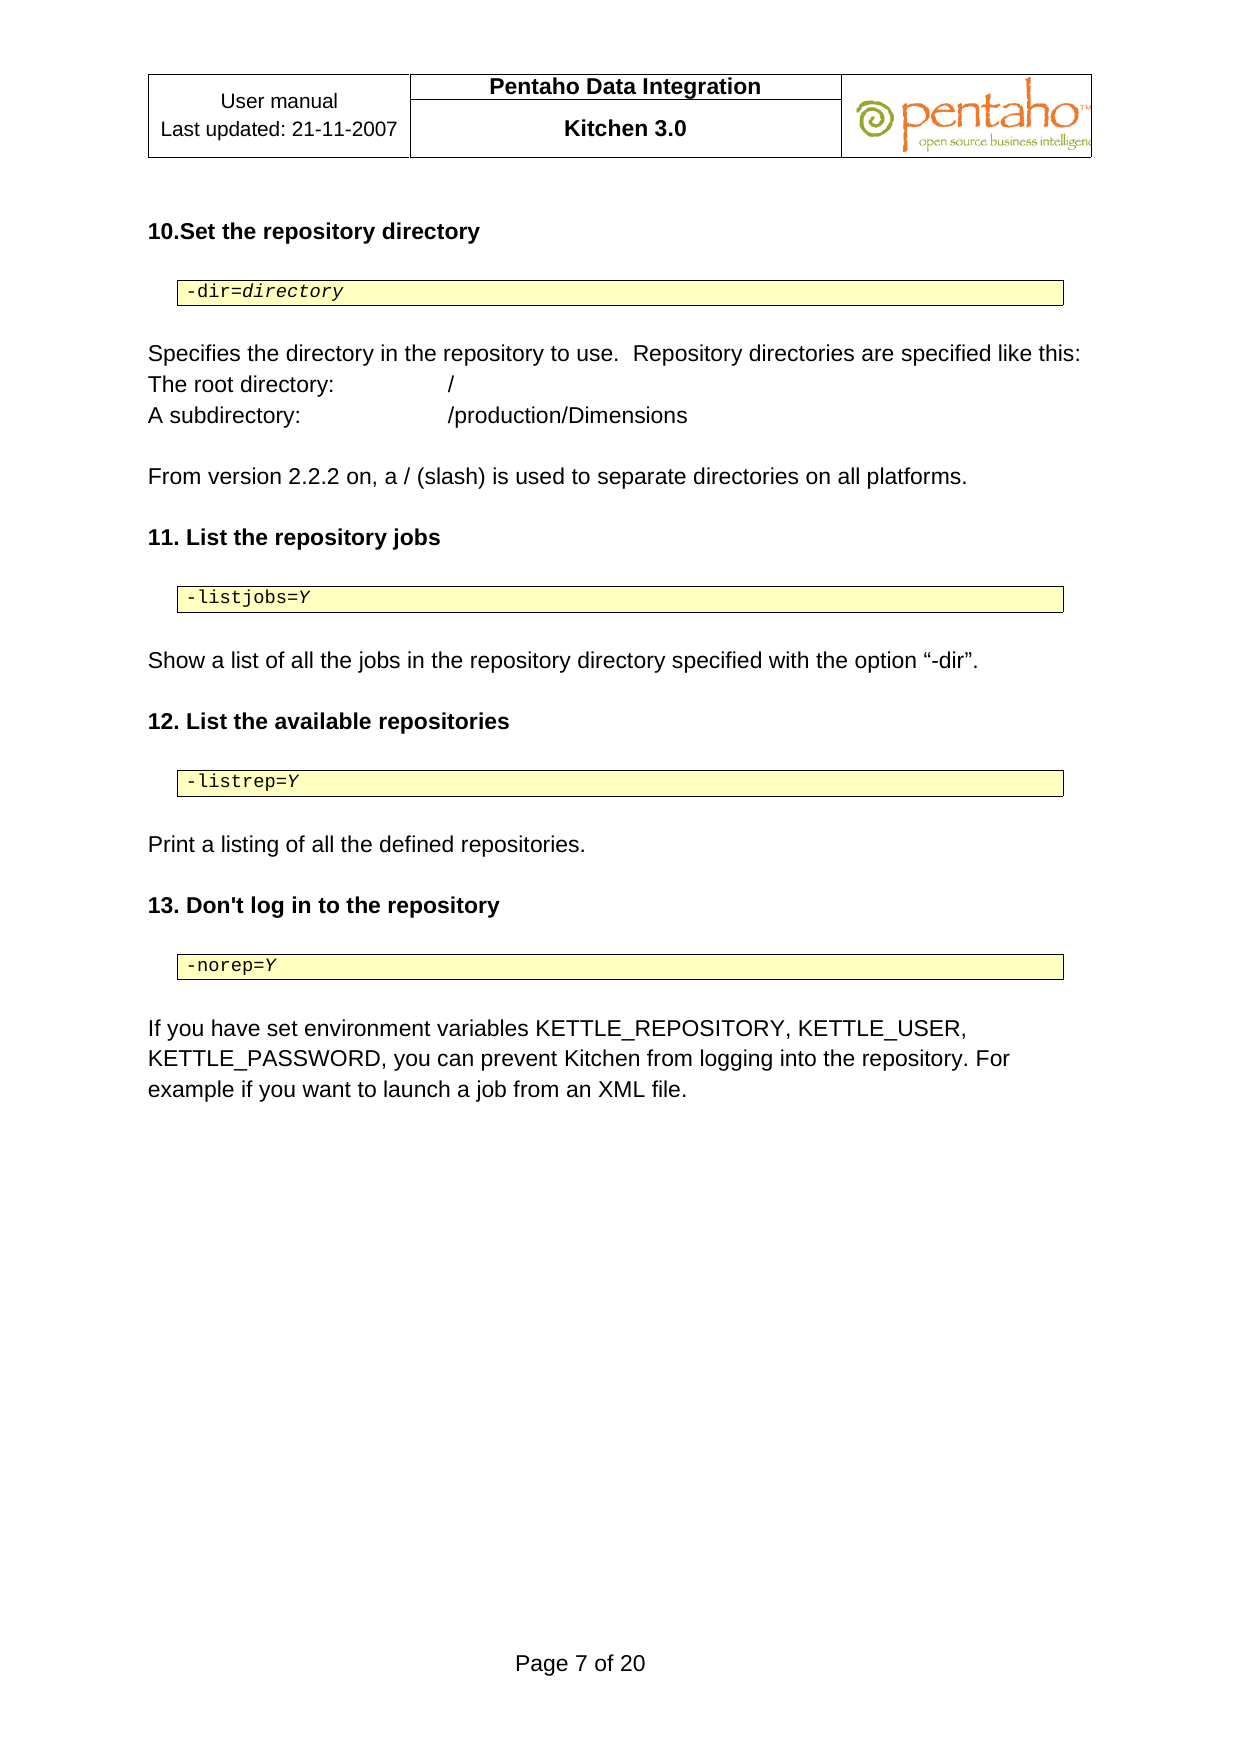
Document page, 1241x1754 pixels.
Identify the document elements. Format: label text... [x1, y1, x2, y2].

text -dir=directory [178, 281, 1063, 305]
text -norep=Y [178, 955, 1063, 979]
text If you have set environment variables KETTLE_REPOSITORY, KETTLE_USER, KETTLE_PASSWORD, you can prevent Kitchen from logging into the repository. For example if you want to launch a job from an XML file. [148, 1016, 1092, 1102]
text -listrep=Y [178, 771, 1063, 796]
text From version 2.2.2 on, a / (slash) is used to separate directories on all platforms. [148, 464, 1092, 489]
list List the repository jobs [148, 525, 1092, 550]
text A subdirectory: /production/Dimensions [148, 402, 1092, 428]
list Set the repository directory [148, 218, 1092, 244]
text Specifies the directory in the repository to use. Repository directories are specified like this: [148, 341, 1092, 367]
text Show a list of all the jobs in the repository directory specified with the option “-dir”. [148, 648, 1092, 673]
text The root directory: / [148, 372, 1092, 397]
list List the available repositories [148, 709, 1092, 734]
list Don't log in to the repository [148, 893, 1092, 918]
text -listjobs=Y [178, 587, 1063, 612]
text Print a listing of all the defined repositories. [148, 832, 1092, 857]
